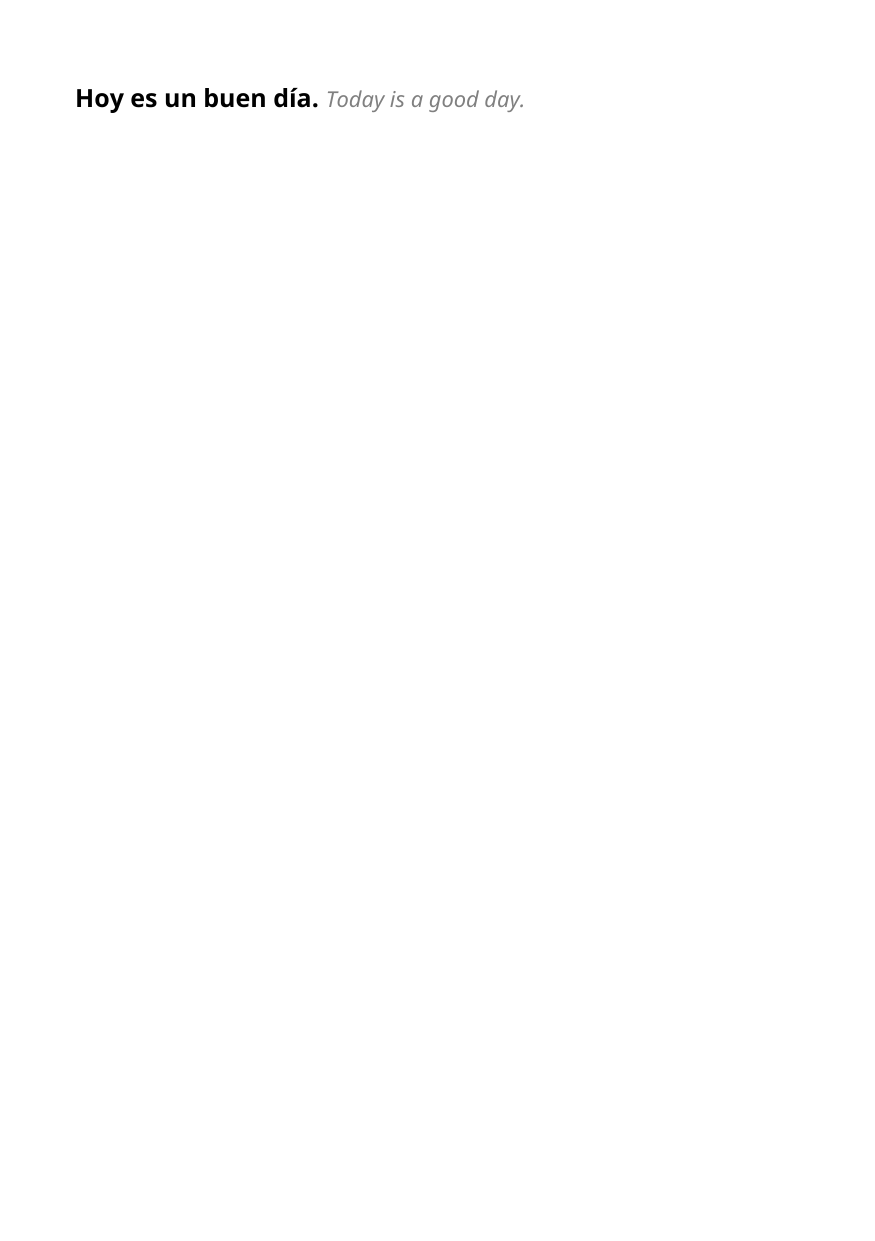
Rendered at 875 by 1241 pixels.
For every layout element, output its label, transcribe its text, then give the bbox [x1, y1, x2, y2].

text Hoy es un buen día. Today is a good day. [75, 81, 799, 115]
